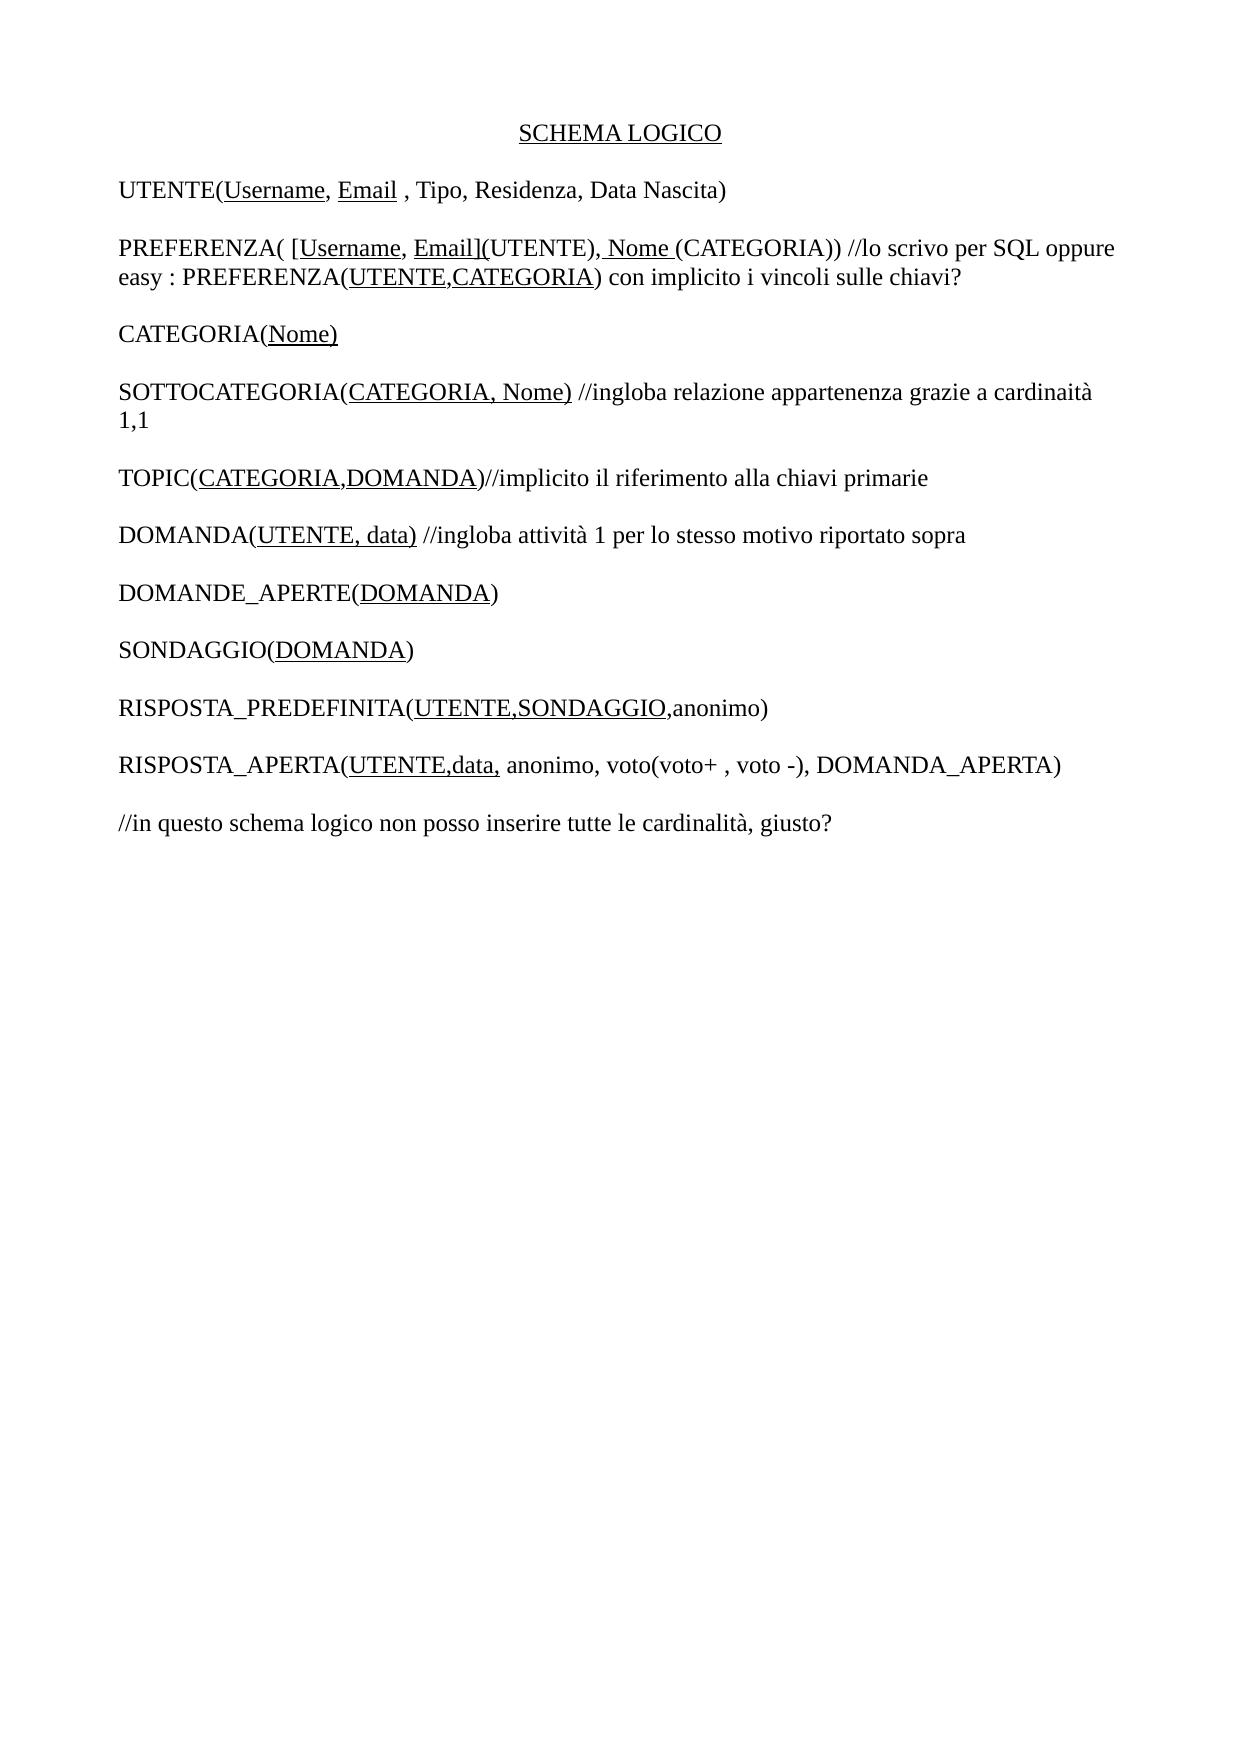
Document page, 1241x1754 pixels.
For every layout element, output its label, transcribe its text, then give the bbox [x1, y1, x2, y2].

text CATEGORIA(Nome) [118, 319, 1122, 348]
text SCHEMA LOGICO [118, 118, 1122, 147]
text //in questo schema logico non posso inserire tutte le cardinalità, giusto? [118, 808, 1122, 837]
text DOMANDE_APERTE(DOMANDA) [118, 578, 1122, 607]
text DOMANDA(UTENTE, data) //ingloba attività 1 per lo stesso motivo riportato sopra [118, 521, 1122, 549]
text SONDAGGIO(DOMANDA) [118, 636, 1122, 664]
text SOTTOCATEGORIA(CATEGORIA, Nome) //ingloba relazione appartenenza grazie a cardinaità 1,1 [118, 377, 1122, 434]
text PREFERENZA( [Username, Email](UTENTE), Nome (CATEGORIA)) //lo scrivo per SQL oppure easy : PREFERENZA(UTENTE,CATEGORIA) con implicito i vincoli sulle chiavi? [118, 233, 1122, 291]
text RISPOSTA_APERTA(UTENTE,data, anonimo, voto(voto+ , voto -), DOMANDA_APERTA) [118, 751, 1122, 779]
text RISPOSTA_PREDEFINITA(UTENTE,SONDAGGIO,anonimo) [118, 693, 1122, 722]
text UTENTE(Username, Email , Tipo, Residenza, Data Nascita) [118, 176, 1122, 204]
text TOPIC(CATEGORIA,DOMANDA)//implicito il riferimento alla chiavi primarie [118, 463, 1122, 492]
